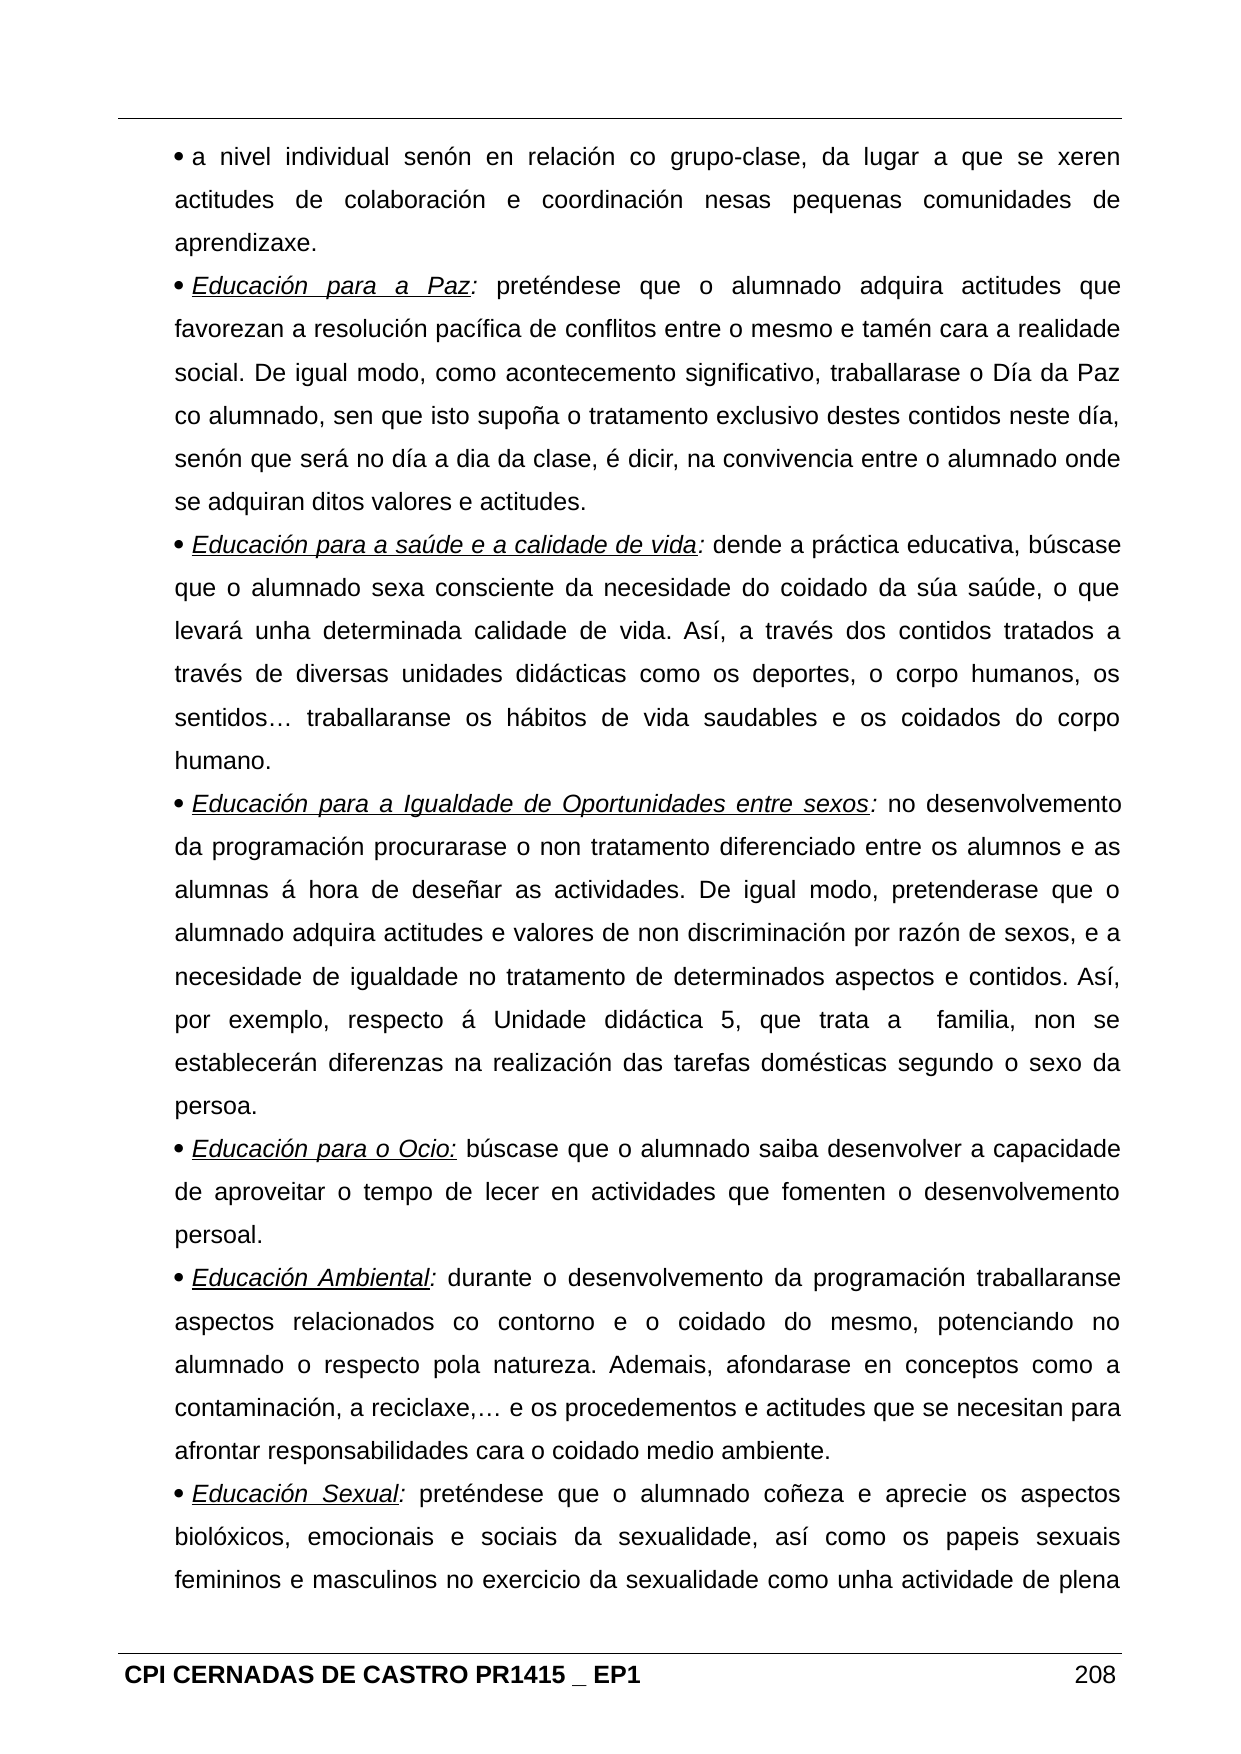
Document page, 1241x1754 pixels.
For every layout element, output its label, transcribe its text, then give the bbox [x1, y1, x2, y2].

list Educación para a saúde e a calidade de vida: dende a práctica educativa, búscase que o alumnado sexa consciente da necesidade do coidado da súa saúde, o que levará unha determinada calidade de vida. Así, a través dos contidos tratados a través de diversas unidades didácticas como os deportes, o corpo humanos, os sentidos… traballaranse os hábitos de vida saudables e os coidados do corpo humano. [174, 530, 1122, 774]
list Educación para a Igualdade de Oportunidades entre sexos: no desenvolvemento da programación procurarase o non tratamento diferenciado entre os alumnos e as alumnas á hora de deseñar as actividades. De igual modo, pretenderase que o alumnado adquira actitudes e valores de non discriminación por razón de sexos, e a necesidade de igualdade no tratamento de determinados aspectos e contidos. Así, por exemplo, respecto á Unidade didáctica 5, que trata a familia, non se establecerán diferenzas na realización das tarefas domésticas segundo o sexo da persoa. [174, 789, 1122, 1119]
list Educación Ambiental: durante o desenvolvemento da programación traballaranse aspectos relacionados co contorno e o coidado do mesmo, potenciando no alumnado o respecto pola natureza. Ademais, afondarase en conceptos como a contaminación, a reciclaxe,… e os procedementos e actitudes que se necesitan para afrontar responsabilidades cara o coidado medio ambiente. [174, 1263, 1122, 1465]
list Educación para a Paz: preténdese que o alumnado adquira actitudes que favorezan a resolución pacífica de conflitos entre o mesmo e tamén cara a realidade social. De igual modo, como acontecemento significativo, traballarase o Día da Paz co alumnado, sen que isto supoña o tratamento exclusivo destes contidos neste día, senón que será no día a dia da clase, é dicir, na convivencia entre o alumnado onde se adquiran ditos valores e actitudes. [174, 271, 1122, 516]
list Educación Sexual: preténdese que o alumnado coñeza e aprecie os aspectos biolóxicos, emocionais e sociais da sexualidade, así como os papeis sexuais femininos e masculinos no exercicio da sexualidade como unha actividade de plena [174, 1479, 1122, 1594]
list a nivel individual senón en relación co grupo-clase, da lugar a que se xeren actitudes de colaboración e coordinación nesas pequenas comunidades de aprendizaxe. [174, 142, 1122, 257]
list Educación para o Ocio: búscase que o alumnado saiba desenvolver a capacidade de aproveitar o tempo de lecer en actividades que fomenten o desenvolvemento persoal. [174, 1134, 1122, 1249]
